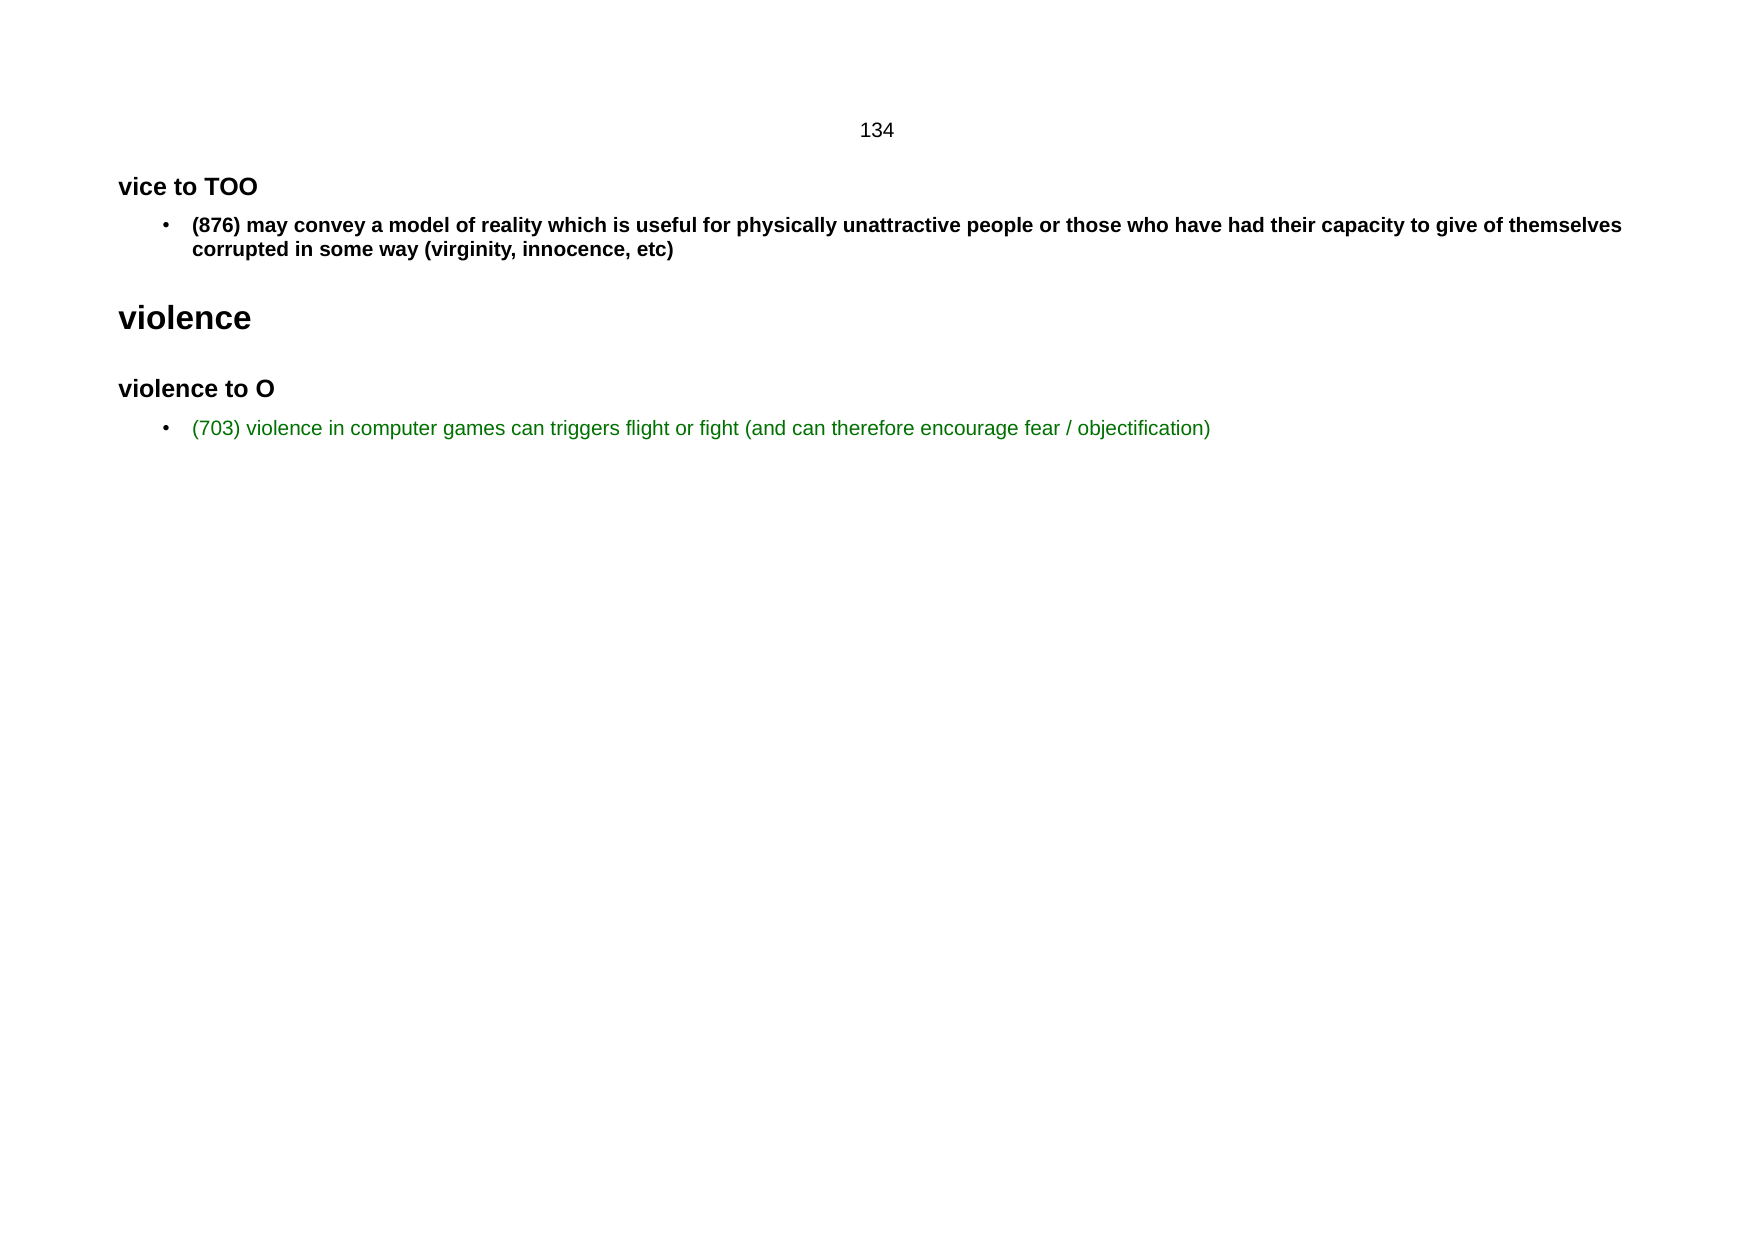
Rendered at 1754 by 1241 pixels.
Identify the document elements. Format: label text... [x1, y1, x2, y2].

subtitle violence [118, 298, 1636, 337]
list (703) violence in computer games can triggers flight or fight (and can therefore encourage fear / objectification) [162, 416, 1636, 439]
list (876) may convey a model of reality which is useful for physically unattractive people or those who have had their capacity to give of themselves corrupted in some way (virginity, innocence, etc) [162, 213, 1636, 261]
subtitle violence to O [118, 374, 1636, 403]
subtitle vice to TOO [118, 172, 1636, 200]
